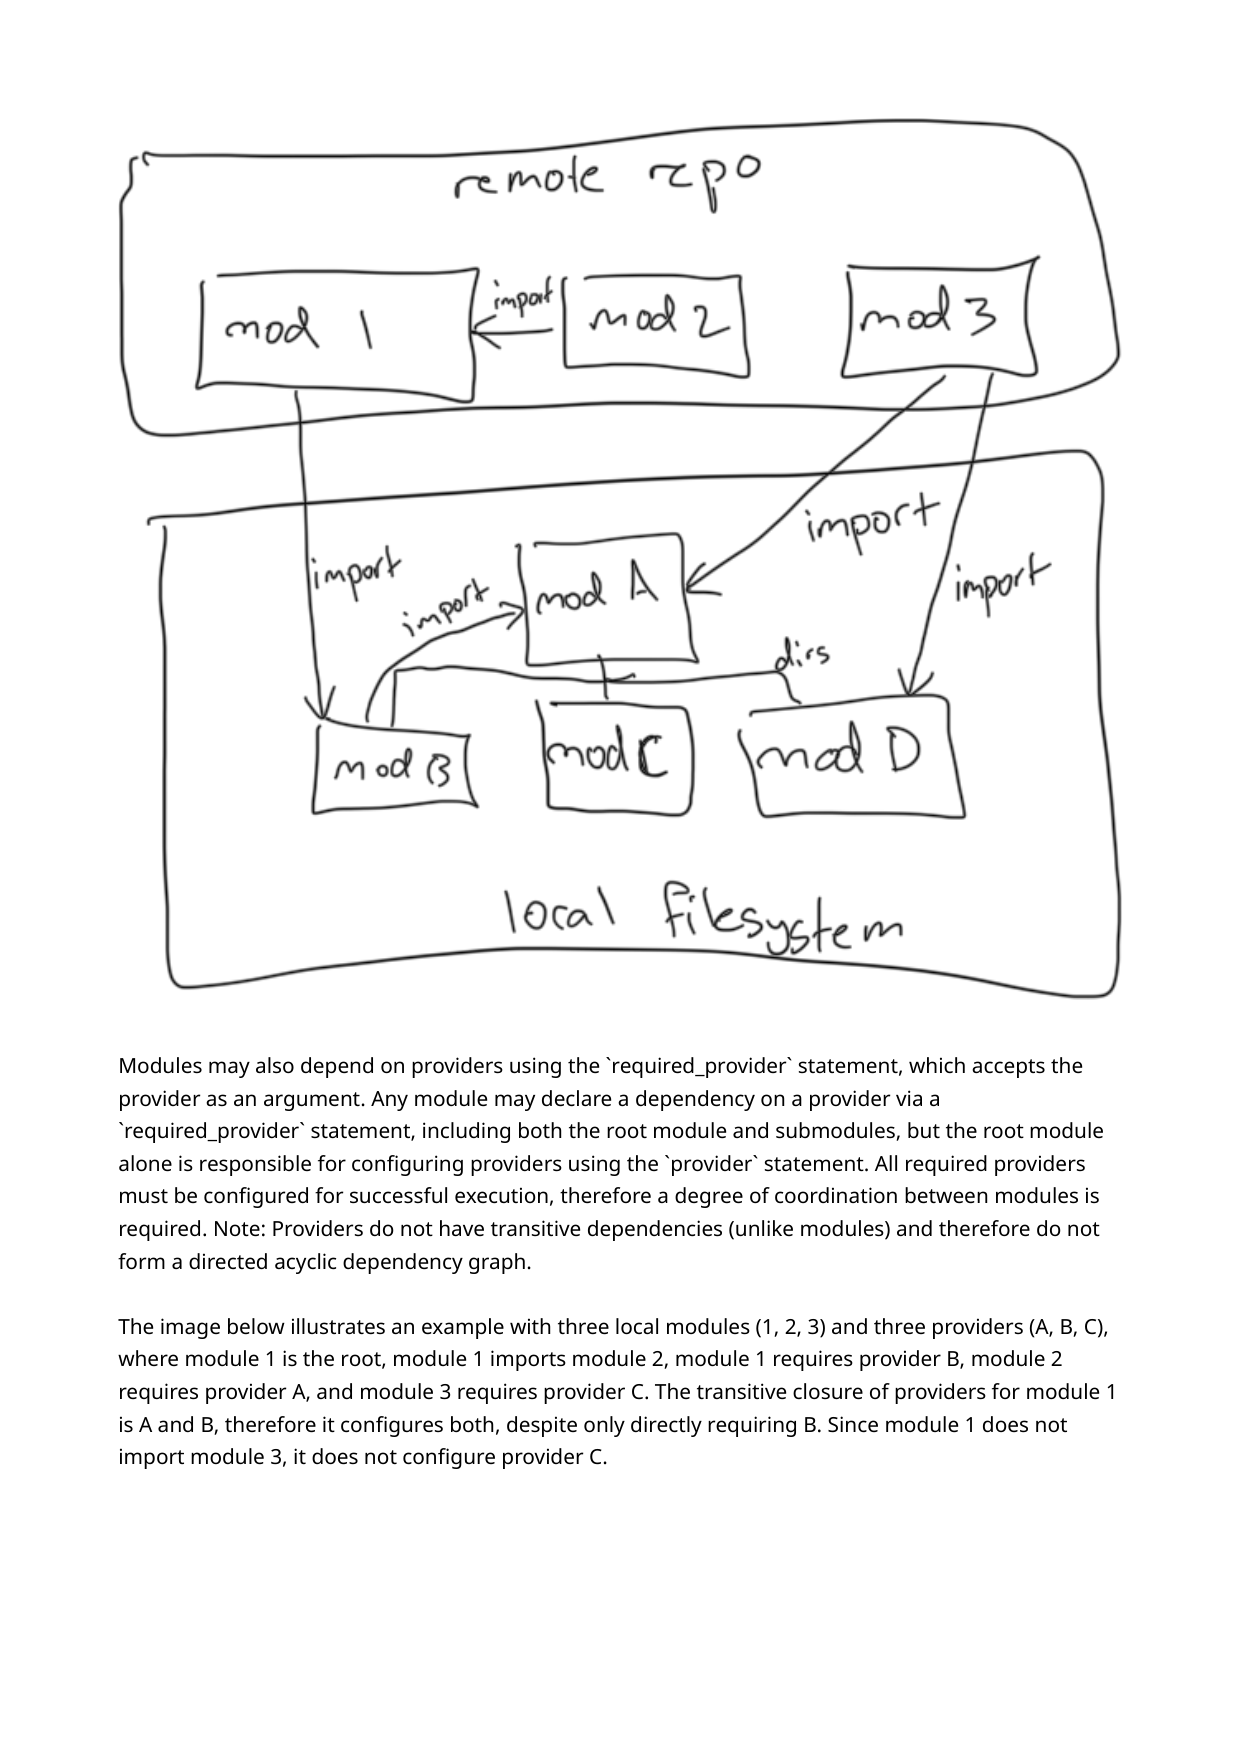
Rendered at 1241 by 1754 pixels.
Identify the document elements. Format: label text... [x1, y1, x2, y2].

text The image below illustrates an example with three local modules (1, 2, 3) and three providers (A, B, C), where module 1 is the root, module 1 imports module 2, module 1 requires provider B, module 2 requires provider A, and module 3 requires provider C. The transitive closure of providers for module 1 is A and B, therefore it configures both, despite only directly requiring B. Since module 1 does not import module 3, it does not configure provider C. [118, 1312, 1122, 1471]
picture [118, 118, 1123, 1000]
text Modules may also depend on providers using the `required_provider` statement, which accepts the provider as an argument. Any module may declare a dependency on a provider via a `required_provider` statement, including both the root module and submodules, but the root module alone is responsible for configuring providers using the `provider` statement. All required providers must be configured for successful execution, therefore a degree of coordination between modules is required. Note: Providers do not have transitive dependencies (unlike modules) and therefore do not form a directed acyclic dependency graph. [118, 1051, 1122, 1275]
